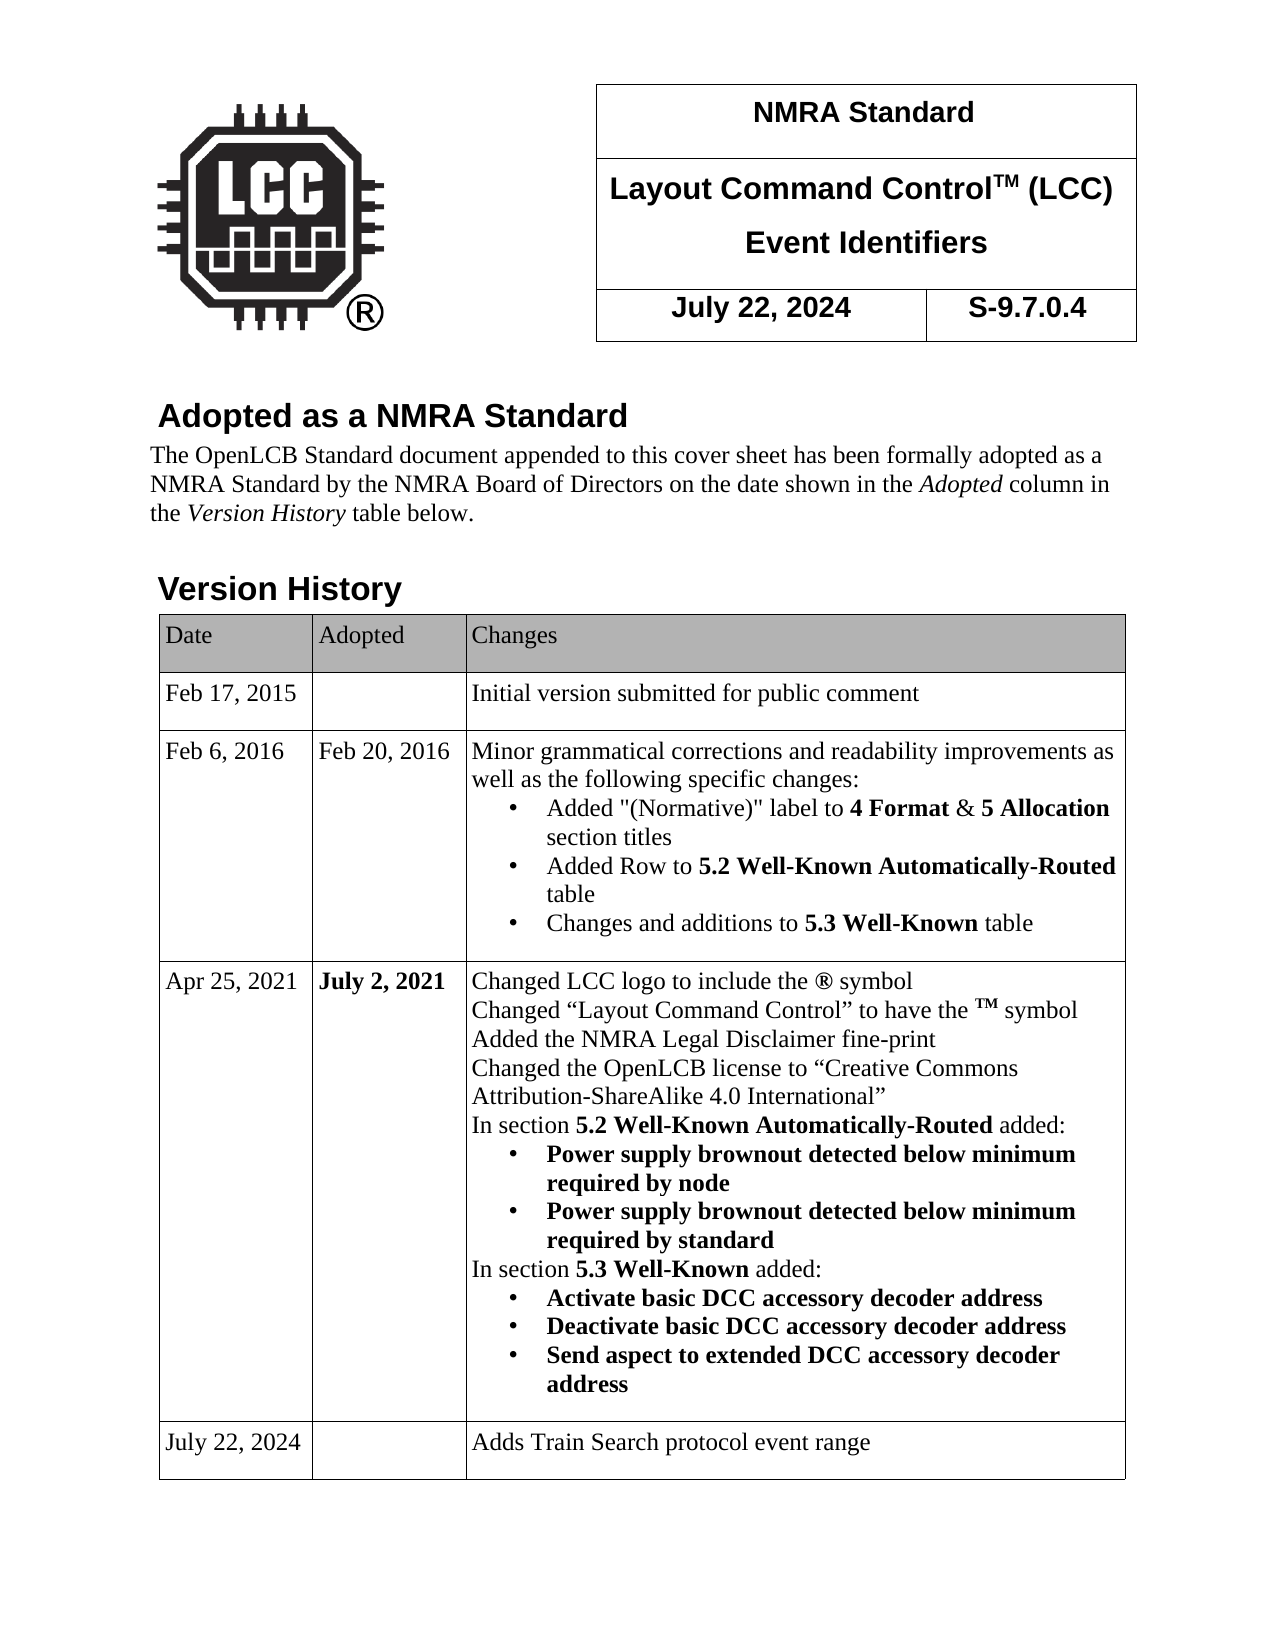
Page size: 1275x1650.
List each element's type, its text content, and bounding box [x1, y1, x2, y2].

table_cell [313, 1422, 466, 1479]
table_cell July 22, 2024 [160, 1422, 312, 1479]
text The OpenLCB Standard document appended to this cover sheet has been formally adopted as a NMRA Standard by the NMRA Board of Directors on the date shown in the Adopted column in the Version History table below. [150, 440, 1125, 527]
table_cell Changed LCC logo to include the ® symbol Changed “Layout Command Control” to have the TM symbol Added the NMRA Legal Disclaimer fine-print Changed the OpenLCB license to “Creative Commons Attribution-ShareAlike 4.0 International” In section 5.2 Well-Known Automatically-Routed added: Power supply brownout detected below minimum required by node Power supply brownout detected below minimum required by standard In section 5.3 Well-Known added: Activate basic DCC accessory decoder address Deactivate basic DCC accessory decoder address Send aspect to extended DCC accessory decoder address [467, 962, 1125, 1421]
table_cell Initial version submitted for public comment [467, 673, 1125, 730]
table_cell Apr 25, 2021 [160, 962, 312, 1421]
subtitle Version History [112, 569, 1125, 608]
table_header Adopted [313, 615, 466, 672]
table_header Date [160, 615, 312, 672]
table_cell July 2, 2021 [313, 962, 466, 1421]
table_cell Feb 17, 2015 [160, 673, 312, 730]
table_cell Minor grammatical corrections and readability improvements as well as the following specific changes: Added "(Normative)" label to 4 Format & 5 Allocation section titles Added Row to 5.2 Well-Known Automatically-Routed table Changes and additions to 5.3 Well-Known table [467, 731, 1125, 961]
subtitle Adopted as a NMRA Standard [112, 396, 1125, 434]
picture [138, 85, 405, 347]
table_cell Feb 6, 2016 [160, 731, 312, 961]
table_cell Adds Train Search protocol event range [467, 1422, 1125, 1479]
table_cell [313, 673, 466, 730]
table_cell Feb 20, 2016 [313, 731, 466, 961]
table_header Changes [467, 615, 1125, 672]
